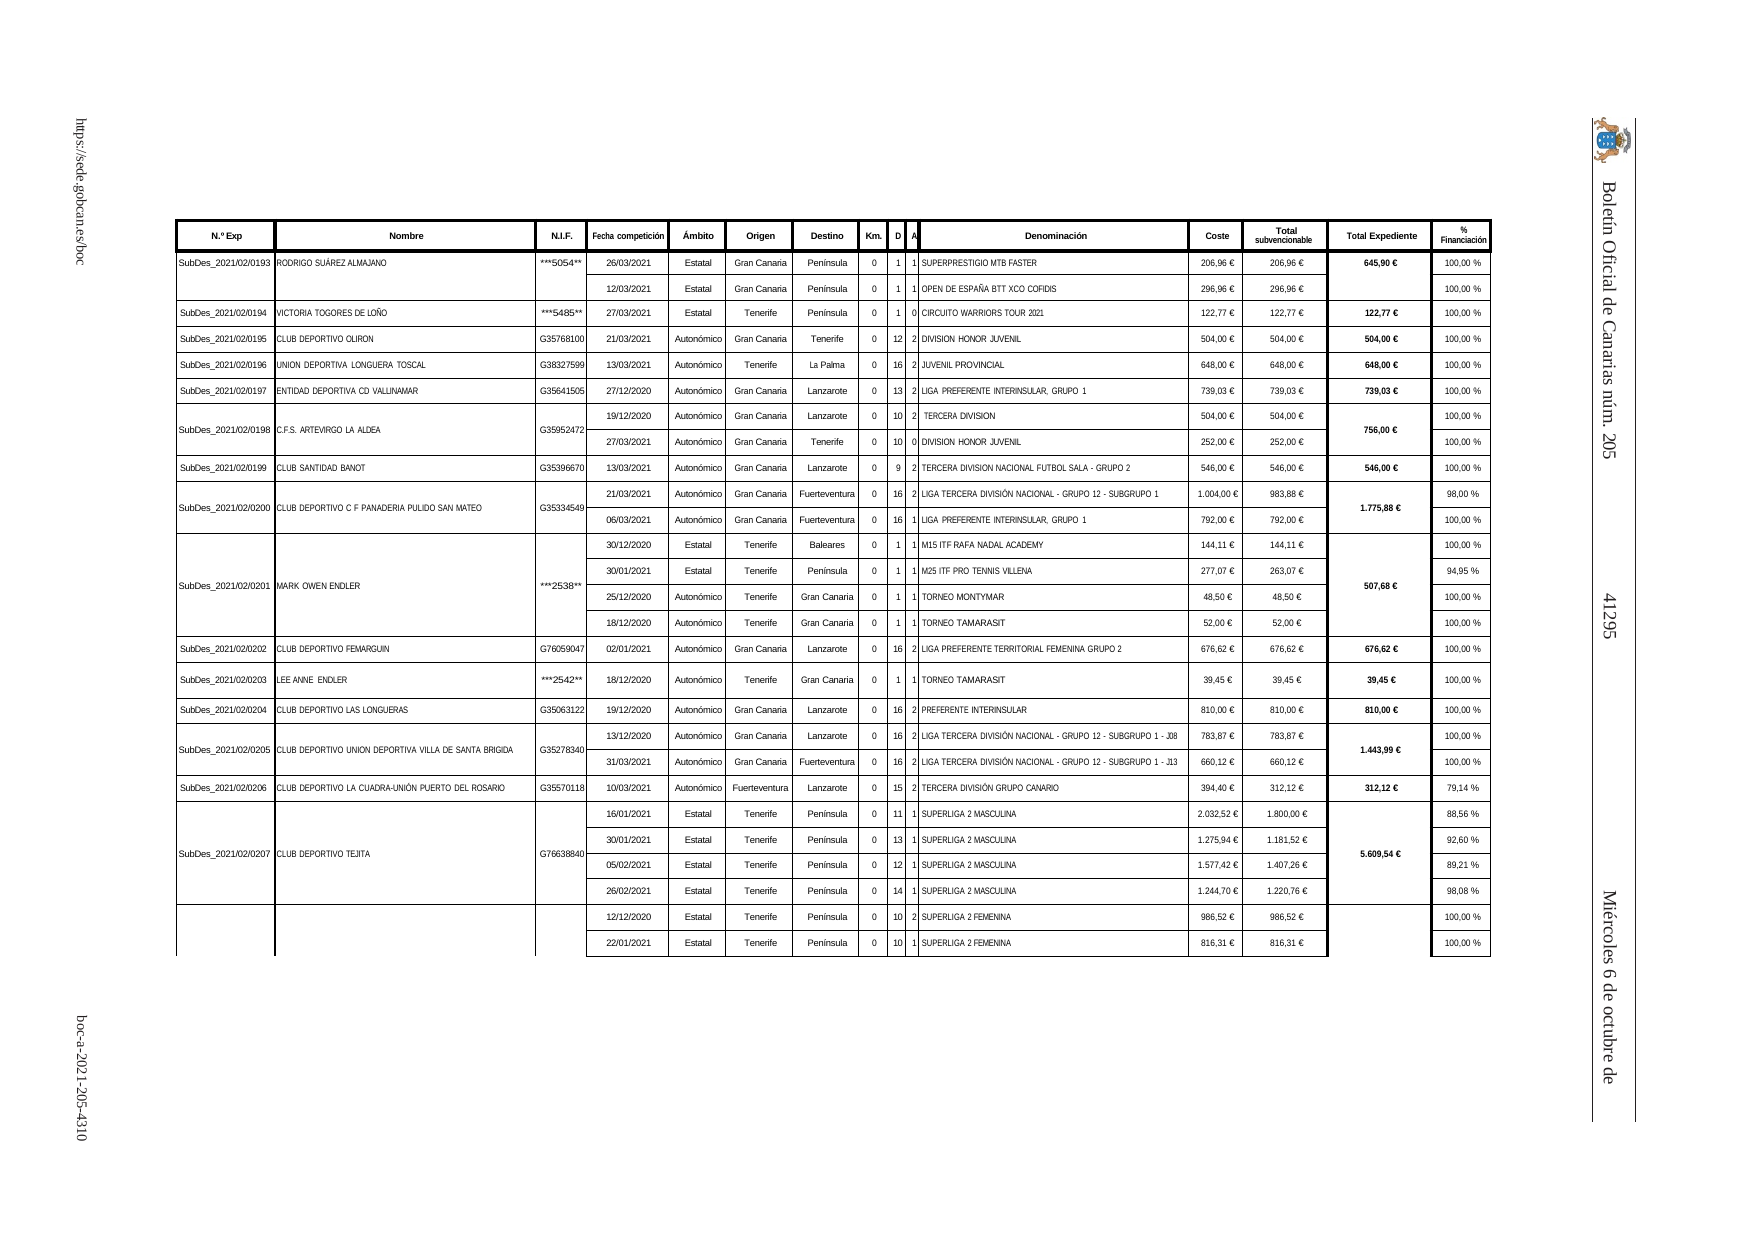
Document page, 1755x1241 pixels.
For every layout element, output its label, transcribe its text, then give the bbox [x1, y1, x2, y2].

table_cell Península [793, 931, 858, 956]
table_cell 1.577,42 € [1189, 854, 1242, 878]
table_cell 16 [888, 482, 905, 507]
table_cell 0 [859, 327, 887, 352]
table_cell M25 ITF PRO TENNIS VILLENA [919, 559, 1188, 584]
table_cell 13 [888, 828, 905, 852]
table_cell Fuerteventura [793, 750, 858, 775]
table_cell Tenerife [726, 802, 792, 827]
table_cell 52,00 € [1189, 611, 1242, 636]
table_cell 2 [906, 776, 918, 801]
table_cell 122,77 € [1329, 301, 1430, 326]
table_cell 21/03/2021 [587, 327, 668, 352]
table_cell ***5485** [536, 301, 586, 326]
table_cell G35063122 [536, 699, 586, 723]
text Boletín Oficial de Canarias núm. 205 [1599, 181, 1621, 462]
table_cell 10 [888, 931, 905, 956]
table_cell CLUB DEPORTIVO LAS LONGUERAS [276, 699, 535, 723]
table_cell 92,60 % [1433, 828, 1490, 852]
table_cell 206,96 € [1243, 253, 1326, 274]
table_header D [889, 222, 904, 249]
table_cell 100,00 % [1433, 404, 1490, 429]
table_cell LIGA PREFERENTE TERRITORIAL FEMENINA GRUPO 2 [919, 637, 1188, 662]
table_cell 394,40 € [1189, 776, 1242, 801]
table_cell 1 [888, 534, 905, 558]
text Miércoles 6 de octubre de 2021 [1598, 890, 1621, 1124]
table_cell Lanzarote [793, 699, 858, 723]
table_cell 100,00 % [1433, 750, 1490, 775]
table_cell Lanzarote [793, 637, 858, 662]
table_cell 1 [888, 559, 905, 584]
table_cell G35278340 [536, 724, 586, 775]
table_cell 100,00 % [1433, 931, 1490, 956]
table_cell Gran Canaria [726, 253, 792, 274]
table_cell 739,03 € [1189, 379, 1242, 403]
table_cell 27/12/2020 [587, 379, 668, 403]
table_cell Fuerteventura [793, 482, 858, 507]
table_cell 13/12/2020 [587, 724, 668, 749]
table_cell Gran Canaria [726, 404, 792, 429]
table_cell 0 [859, 559, 887, 584]
table_cell 12/03/2021 [587, 275, 668, 300]
text https://sede.gobcan.es/boc [73, 118, 90, 273]
table_cell 16 [888, 353, 905, 377]
table_cell TERCERA DIVISION NACIONAL FUTBOL SALA - GRUPO 2 [919, 456, 1188, 481]
table_cell Autonómico [669, 353, 725, 377]
table_cell JUVENIL PROVINCIAL [919, 353, 1188, 377]
table_cell G35570118 [536, 776, 586, 801]
table_cell 100,00 % [1433, 534, 1490, 558]
table_cell 39,45 € [1329, 663, 1430, 697]
table_cell 1 [888, 611, 905, 636]
table_cell SubDes_2021/02/0197 [177, 379, 274, 403]
table_cell 986,52 € [1243, 905, 1326, 930]
table_cell SUPERPRESTIGIO MTB FASTER [919, 253, 1188, 274]
table_cell 12 [888, 327, 905, 352]
table_cell 0 [859, 301, 887, 326]
table_cell Autonómico [669, 585, 725, 610]
table_cell SubDes_2021/02/0206 [177, 776, 274, 801]
table_cell Autonómico [669, 637, 725, 662]
table_cell Lanzarote [793, 404, 858, 429]
table_cell Autonómico [669, 430, 725, 455]
table_cell 0 [859, 379, 887, 403]
table_cell 19/12/2020 [587, 699, 668, 723]
table_cell 2 [906, 724, 918, 749]
table_cell Estatal [669, 931, 725, 956]
table_cell CLUB DEPORTIVO OLIRON [276, 327, 535, 352]
table_cell ENTIDAD DEPORTIVA CD VALLINAMAR [276, 379, 535, 403]
table_cell TORNEO MONTYMAR [919, 585, 1188, 610]
table_cell G35334549 [536, 482, 586, 532]
table_cell 816,31 € [1189, 931, 1242, 956]
table_cell SUPERLIGA 2 MASCULINA [919, 854, 1188, 878]
table_cell LIGA PREFERENTE INTERINSULAR, GRUPO 1 [919, 508, 1188, 532]
table_cell G35952472 [536, 404, 586, 455]
table_cell 0 [859, 637, 887, 662]
table_cell 48,50 € [1189, 585, 1242, 610]
table_cell 16 [888, 750, 905, 775]
table_cell La Palma [793, 353, 858, 377]
table_cell 0 [859, 724, 887, 749]
table_cell 100,00 % [1433, 253, 1490, 274]
table_cell 1 [888, 585, 905, 610]
table_cell 783,87 € [1243, 724, 1326, 749]
table_cell Estatal [669, 275, 725, 300]
table_cell 648,00 € [1243, 353, 1326, 377]
table_cell 2 [906, 353, 918, 377]
table_cell SubDes_2021/02/0196 [177, 353, 274, 377]
table_cell SUPERLIGA 2 MASCULINA [919, 828, 1188, 852]
table_cell Autonómico [669, 404, 725, 429]
table_cell 94,95 % [1433, 559, 1490, 584]
table_cell 144,11 € [1189, 534, 1242, 558]
table_cell Península [793, 253, 858, 274]
table_cell Gran Canaria [726, 750, 792, 775]
table_cell 810,00 € [1329, 699, 1430, 723]
table_cell Gran Canaria [726, 379, 792, 403]
table_cell 1 [888, 253, 905, 274]
table_cell 810,00 € [1243, 699, 1326, 723]
table_cell 2 [906, 637, 918, 662]
table_cell 122,77 € [1243, 301, 1326, 326]
table_cell 13 [888, 379, 905, 403]
table_header Coste [1190, 222, 1241, 249]
table_cell 5.609,54 € [1329, 802, 1430, 904]
table_cell 1.181,52 € [1243, 828, 1326, 852]
table_cell 676,62 € [1243, 637, 1326, 662]
table_cell 10/03/2021 [587, 776, 668, 801]
table_cell 100,00 % [1433, 699, 1490, 723]
table_cell 98,00 % [1433, 482, 1490, 507]
table_cell 312,12 € [1243, 776, 1326, 801]
table_cell CLUB DEPORTIVO TEJITA [276, 802, 535, 904]
table_cell LIGA TERCERA DIVISIÓN NACIONAL - GRUPO 12 - SUBGRUPO 1 [919, 482, 1188, 507]
table_header Origen [727, 222, 791, 249]
table_cell CIRCUITO WARRIORS TOUR 2021 [919, 301, 1188, 326]
table_cell Tenerife [726, 854, 792, 878]
table_cell 27/03/2021 [587, 430, 668, 455]
table_cell 06/03/2021 [587, 508, 668, 532]
table_cell SubDes_2021/02/0194 [177, 301, 274, 326]
table_cell 504,00 € [1189, 327, 1242, 352]
table_cell 12 [888, 854, 905, 878]
table_header Denominación [921, 222, 1187, 249]
table_cell OPEN DE ESPAÑA BTT XCO COFIDIS [919, 275, 1188, 300]
table_cell Gran Canaria [726, 699, 792, 723]
table_cell Gran Canaria [726, 724, 792, 749]
table_cell 1 [888, 301, 905, 326]
table_header Ámbito [670, 222, 724, 249]
table_cell Tenerife [726, 353, 792, 377]
table_cell Península [793, 905, 858, 930]
table_cell Lanzarote [793, 776, 858, 801]
table_cell Estatal [669, 879, 725, 904]
table_cell Autonómico [669, 724, 725, 749]
table_cell 296,96 € [1189, 275, 1242, 300]
table_cell G35641505 [536, 379, 586, 403]
table_cell 10 [888, 905, 905, 930]
table_cell Estatal [669, 559, 725, 584]
table_cell Lanzarote [793, 724, 858, 749]
text 41295 [1600, 593, 1621, 642]
table_cell 12/12/2020 [587, 905, 668, 930]
table_cell 48,50 € [1243, 585, 1326, 610]
table_cell Baleares [793, 534, 858, 558]
table_cell 277,07 € [1189, 559, 1242, 584]
table_cell 983,88 € [1243, 482, 1326, 507]
table_cell LEE ANNE ENDLER [276, 663, 535, 697]
table_cell Lanzarote [793, 456, 858, 481]
table_cell PREFERENTE INTERINSULAR [919, 699, 1188, 723]
table_cell 1.220,76 € [1243, 879, 1326, 904]
table_cell 89,21 % [1433, 854, 1490, 878]
table_cell 645,90 € [1329, 253, 1430, 300]
table_cell SubDes_2021/02/0195 [177, 327, 274, 352]
table_cell 2 [906, 482, 918, 507]
table_cell 206,96 € [1189, 253, 1242, 274]
table_cell 19/12/2020 [587, 404, 668, 429]
table_cell 0 [906, 430, 918, 455]
table_cell 16/01/2021 [587, 802, 668, 827]
table_cell 15 [888, 776, 905, 801]
table_cell 52,00 € [1243, 611, 1326, 636]
table_cell 100,00 % [1433, 275, 1490, 300]
table_cell 05/02/2021 [587, 854, 668, 878]
table_cell Tenerife [726, 611, 792, 636]
table_cell 100,00 % [1433, 353, 1490, 377]
table_cell DIVISION HONOR JUVENIL [919, 327, 1188, 352]
table_cell 1 [906, 802, 918, 827]
table_cell 0 [859, 482, 887, 507]
table_cell 1 [906, 879, 918, 904]
table_cell TORNEO TAMARASIT [919, 611, 1188, 636]
table_cell Lanzarote [793, 379, 858, 403]
table_cell G76638840 [536, 802, 586, 904]
table_cell 783,87 € [1189, 724, 1242, 749]
table_cell 756,00 € [1329, 404, 1430, 455]
table_cell 252,00 € [1189, 430, 1242, 455]
table_cell 27/03/2021 [587, 301, 668, 326]
table_cell Península [793, 275, 858, 300]
table_cell 100,00 % [1433, 663, 1490, 697]
table_cell 100,00 % [1433, 611, 1490, 636]
table_cell ***5054** [536, 253, 586, 300]
table_header A [907, 222, 917, 249]
table_cell Gran Canaria [726, 637, 792, 662]
table_cell SUPERLIGA 2 MASCULINA [919, 802, 1188, 827]
table_cell Autonómico [669, 508, 725, 532]
table_cell 0 [859, 931, 887, 956]
table_cell Gran Canaria [793, 585, 858, 610]
table_cell 10 [888, 404, 905, 429]
table_cell Autonómico [669, 776, 725, 801]
table_cell MARK OWEN ENDLER [276, 534, 535, 636]
table_cell 100,00 % [1433, 301, 1490, 326]
table_cell Estatal [669, 301, 725, 326]
table_cell 100,00 % [1433, 637, 1490, 662]
table_cell SubDes_2021/02/0207 [177, 802, 274, 904]
table_cell 1.800,00 € [1243, 802, 1326, 827]
table_cell 2 [906, 750, 918, 775]
table_cell G76059047 [536, 637, 586, 662]
table_cell 263,07 € [1243, 559, 1326, 584]
table_cell 0 [859, 699, 887, 723]
table_cell 1 [906, 253, 918, 274]
table_cell 100,00 % [1433, 905, 1490, 930]
table_header Km. [860, 222, 886, 249]
table_cell 14 [888, 879, 905, 904]
table_cell 2 [906, 905, 918, 930]
table_cell 816,31 € [1243, 931, 1326, 956]
table_cell 2 [906, 327, 918, 352]
table_header Nombre [277, 222, 534, 249]
table_cell Tenerife [726, 534, 792, 558]
table_cell 1.244,70 € [1189, 879, 1242, 904]
table_cell 18/12/2020 [587, 663, 668, 697]
table_cell Tenerife [726, 931, 792, 956]
table_cell 13/03/2021 [587, 353, 668, 377]
table_cell 100,00 % [1433, 456, 1490, 481]
table_cell SUPERLIGA 2 FEMENINA [919, 905, 1188, 930]
table_cell 504,00 € [1243, 404, 1326, 429]
table_cell Fuerteventura [726, 776, 792, 801]
table_cell Tenerife [793, 327, 858, 352]
table_cell LIGA TERCERA DIVISIÓN NACIONAL - GRUPO 12 - SUBGRUPO 1 - J13 [919, 750, 1188, 775]
table_cell 507,68 € [1329, 534, 1430, 636]
table_cell Gran Canaria [726, 456, 792, 481]
table_cell 1 [906, 931, 918, 956]
table_cell 252,00 € [1243, 430, 1326, 455]
table_cell SubDes_2021/02/0201 [177, 534, 274, 636]
table_cell [536, 905, 586, 956]
table_cell 30/01/2021 [587, 559, 668, 584]
table_cell 0 [859, 611, 887, 636]
table_cell Estatal [669, 854, 725, 878]
table_cell 88,56 % [1433, 802, 1490, 827]
table_cell Autonómico [669, 611, 725, 636]
table_cell 546,00 € [1243, 456, 1326, 481]
table_cell 676,62 € [1189, 637, 1242, 662]
table_cell 22/01/2021 [587, 931, 668, 956]
table_cell 546,00 € [1189, 456, 1242, 481]
table_cell 1 [906, 508, 918, 532]
table_cell 648,00 € [1189, 353, 1242, 377]
table_cell UNION DEPORTIVA LONGUERA TOSCAL [276, 353, 535, 377]
table_cell 0 [859, 879, 887, 904]
table_cell 676,62 € [1329, 637, 1430, 662]
table_header % Financiación [1433, 222, 1489, 249]
table_cell Gran Canaria [726, 430, 792, 455]
table_cell CLUB DEPORTIVO C F PANADERIA PULIDO SAN MATEO [276, 482, 535, 532]
table_cell 660,12 € [1189, 750, 1242, 775]
table_cell 2 [906, 456, 918, 481]
table_cell Gran Canaria [726, 275, 792, 300]
table_cell LIGA PREFERENTE INTERINSULAR, GRUPO 1 [919, 379, 1188, 403]
table_cell 1 [906, 611, 918, 636]
table_cell 21/03/2021 [587, 482, 668, 507]
table_cell Estatal [669, 828, 725, 852]
table_cell ***2542** [536, 663, 586, 697]
table_header Total subvencionable [1244, 222, 1326, 249]
table_cell 1 [906, 663, 918, 697]
table_cell 648,00 € [1329, 353, 1430, 377]
table_cell 2 [906, 404, 918, 429]
table_cell 144,11 € [1243, 534, 1326, 558]
table_cell 98,08 % [1433, 879, 1490, 904]
table_cell 100,00 % [1433, 379, 1490, 403]
table_cell 739,03 € [1329, 379, 1430, 403]
table_cell Estatal [669, 253, 725, 274]
table_cell Autonómico [669, 379, 725, 403]
table_cell Tenerife [726, 828, 792, 852]
table_cell Tenerife [726, 301, 792, 326]
table_cell Autonómico [669, 663, 725, 697]
table_cell SUPERLIGA 2 MASCULINA [919, 879, 1188, 904]
table_cell SubDes_2021/02/0200 [177, 482, 274, 532]
table_cell 100,00 % [1433, 585, 1490, 610]
table_cell 0 [859, 508, 887, 532]
table_header N.I.F. [537, 222, 585, 249]
table_cell 1.407,26 € [1243, 854, 1326, 878]
table_cell 100,00 % [1433, 327, 1490, 352]
table_cell [177, 905, 274, 956]
table_cell 122,77 € [1189, 301, 1242, 326]
table_cell 0 [859, 854, 887, 878]
table_cell Península [793, 301, 858, 326]
table_cell 0 [859, 353, 887, 377]
table_cell 792,00 € [1189, 508, 1242, 532]
table_cell 16 [888, 637, 905, 662]
table_cell 1 [906, 534, 918, 558]
table_cell SubDes_2021/02/0203 [177, 663, 274, 697]
table_cell Gran Canaria [793, 663, 858, 697]
table_cell 79,14 % [1433, 776, 1490, 801]
table_cell 26/02/2021 [587, 879, 668, 904]
table_cell Autonómico [669, 456, 725, 481]
table_cell Península [793, 879, 858, 904]
table_cell 39,45 € [1243, 663, 1326, 697]
table_cell 18/12/2020 [587, 611, 668, 636]
table_cell 1 [906, 585, 918, 610]
table_cell 504,00 € [1243, 327, 1326, 352]
table_cell Estatal [669, 534, 725, 558]
table_cell 0 [859, 275, 887, 300]
table_cell Gran Canaria [793, 611, 858, 636]
table_cell 100,00 % [1433, 724, 1490, 749]
table_cell 31/03/2021 [587, 750, 668, 775]
table_cell 1 [888, 275, 905, 300]
table_cell 0 [859, 456, 887, 481]
table_cell 0 [859, 802, 887, 827]
table_cell TERCERA DIVISION [919, 404, 1188, 429]
table_cell Tenerife [726, 559, 792, 584]
table_cell 100,00 % [1433, 430, 1490, 455]
table_cell 0 [859, 750, 887, 775]
table_cell C.F.S. ARTEVIRGO LA ALDEA [276, 404, 535, 455]
table_cell Península [793, 559, 858, 584]
table_cell 2 [906, 699, 918, 723]
table_header Destino [794, 222, 857, 249]
table_cell CLUB DEPORTIVO LA CUADRA-UNIÓN PUERTO DEL ROSARIO [276, 776, 535, 801]
table_cell 0 [859, 404, 887, 429]
table_cell 13/03/2021 [587, 456, 668, 481]
table_cell G38327599 [536, 353, 586, 377]
table_cell Península [793, 828, 858, 852]
table_cell SUPERLIGA 2 FEMENINA [919, 931, 1188, 956]
text boc-a-2021-205-4310 [74, 1016, 91, 1145]
table_cell Autonómico [669, 750, 725, 775]
table_cell Estatal [669, 802, 725, 827]
table_cell 1 [906, 559, 918, 584]
table_cell 02/01/2021 [587, 637, 668, 662]
table_cell Gran Canaria [726, 327, 792, 352]
table_header Fecha competición [588, 222, 667, 249]
table_cell Península [793, 802, 858, 827]
table_cell SubDes_2021/02/0204 [177, 699, 274, 723]
table_cell 16 [888, 724, 905, 749]
table_cell 1.775,88 € [1329, 482, 1430, 532]
table_cell ***2538** [536, 534, 586, 636]
table_cell SubDes_2021/02/0199 [177, 456, 274, 481]
table_cell 16 [888, 699, 905, 723]
table_cell 39,45 € [1189, 663, 1242, 697]
table_cell DIVISION HONOR JUVENIL [919, 430, 1188, 455]
table_cell 296,96 € [1243, 275, 1326, 300]
table_cell LIGA TERCERA DIVISIÓN NACIONAL - GRUPO 12 - SUBGRUPO 1 - J08 [919, 724, 1188, 749]
table_cell 986,52 € [1189, 905, 1242, 930]
table_cell 30/12/2020 [587, 534, 668, 558]
table_cell VICTORIA TOGORES DE LOÑO [276, 301, 535, 326]
table_cell SubDes_2021/02/0193 [177, 253, 274, 300]
table_cell 2.032,52 € [1189, 802, 1242, 827]
table_cell 2 [906, 379, 918, 403]
table_cell 0 [906, 301, 918, 326]
table_cell Tenerife [726, 905, 792, 930]
table_cell 0 [859, 663, 887, 697]
table_cell G35768100 [536, 327, 586, 352]
table_cell TORNEO TAMARASIT [919, 663, 1188, 697]
table_cell 1.275,94 € [1189, 828, 1242, 852]
table_cell 1.004,00 € [1189, 482, 1242, 507]
table_cell SubDes_2021/02/0202 [177, 637, 274, 662]
table_cell G35396670 [536, 456, 586, 481]
table_cell Tenerife [793, 430, 858, 455]
table_cell Tenerife [726, 585, 792, 610]
table_header N.º Exp [178, 222, 273, 249]
table_cell 739,03 € [1243, 379, 1326, 403]
table_cell Fuerteventura [793, 508, 858, 532]
table_cell 1 [906, 275, 918, 300]
table_cell 792,00 € [1243, 508, 1326, 532]
table_cell 100,00 % [1433, 508, 1490, 532]
table_cell CLUB DEPORTIVO UNION DEPORTIVA VILLA DE SANTA BRIGIDA [276, 724, 535, 775]
table_cell SubDes_2021/02/0205 [177, 724, 274, 775]
table_cell 1 [906, 828, 918, 852]
table_cell 312,12 € [1329, 776, 1430, 801]
table_cell 0 [859, 905, 887, 930]
table_cell M15 ITF RAFA NADAL ACADEMY [919, 534, 1188, 558]
table_cell 26/03/2021 [587, 253, 668, 274]
table_cell 810,00 € [1189, 699, 1242, 723]
table_cell TERCERA DIVISIÓN GRUPO CANARIO [919, 776, 1188, 801]
table_cell 10 [888, 430, 905, 455]
table_cell CLUB DEPORTIVO FEMARGUIN [276, 637, 535, 662]
table_cell Gran Canaria [726, 508, 792, 532]
table_cell 1.443,99 € [1329, 724, 1430, 775]
table_cell 660,12 € [1243, 750, 1326, 775]
table_cell [1329, 905, 1430, 956]
table_cell 504,00 € [1189, 404, 1242, 429]
table_cell 0 [859, 430, 887, 455]
table_cell 9 [888, 456, 905, 481]
table_cell Estatal [669, 905, 725, 930]
table_cell 0 [859, 776, 887, 801]
table_cell 16 [888, 508, 905, 532]
table_cell RODRIGO SUÁREZ ALMAJANO [276, 253, 535, 300]
table_cell 0 [859, 534, 887, 558]
table_cell Autonómico [669, 699, 725, 723]
table_cell 0 [859, 828, 887, 852]
table_cell 11 [888, 802, 905, 827]
table_cell 504,00 € [1329, 327, 1430, 352]
table_cell Tenerife [726, 663, 792, 697]
table_cell Autonómico [669, 327, 725, 352]
table_cell SubDes_2021/02/0198 [177, 404, 274, 455]
table_cell [276, 905, 535, 956]
table_cell Gran Canaria [726, 482, 792, 507]
table_cell Península [793, 854, 858, 878]
table_cell Autonómico [669, 482, 725, 507]
table_cell 0 [859, 585, 887, 610]
table_header Total Expediente [1329, 222, 1430, 249]
table_cell 1 [906, 854, 918, 878]
table_cell Tenerife [726, 879, 792, 904]
table_cell 546,00 € [1329, 456, 1430, 481]
table_cell 25/12/2020 [587, 585, 668, 610]
table_cell CLUB SANTIDAD BANOT [276, 456, 535, 481]
table_cell 1 [888, 663, 905, 697]
table_cell 30/01/2021 [587, 828, 668, 852]
table_cell 0 [859, 253, 887, 274]
